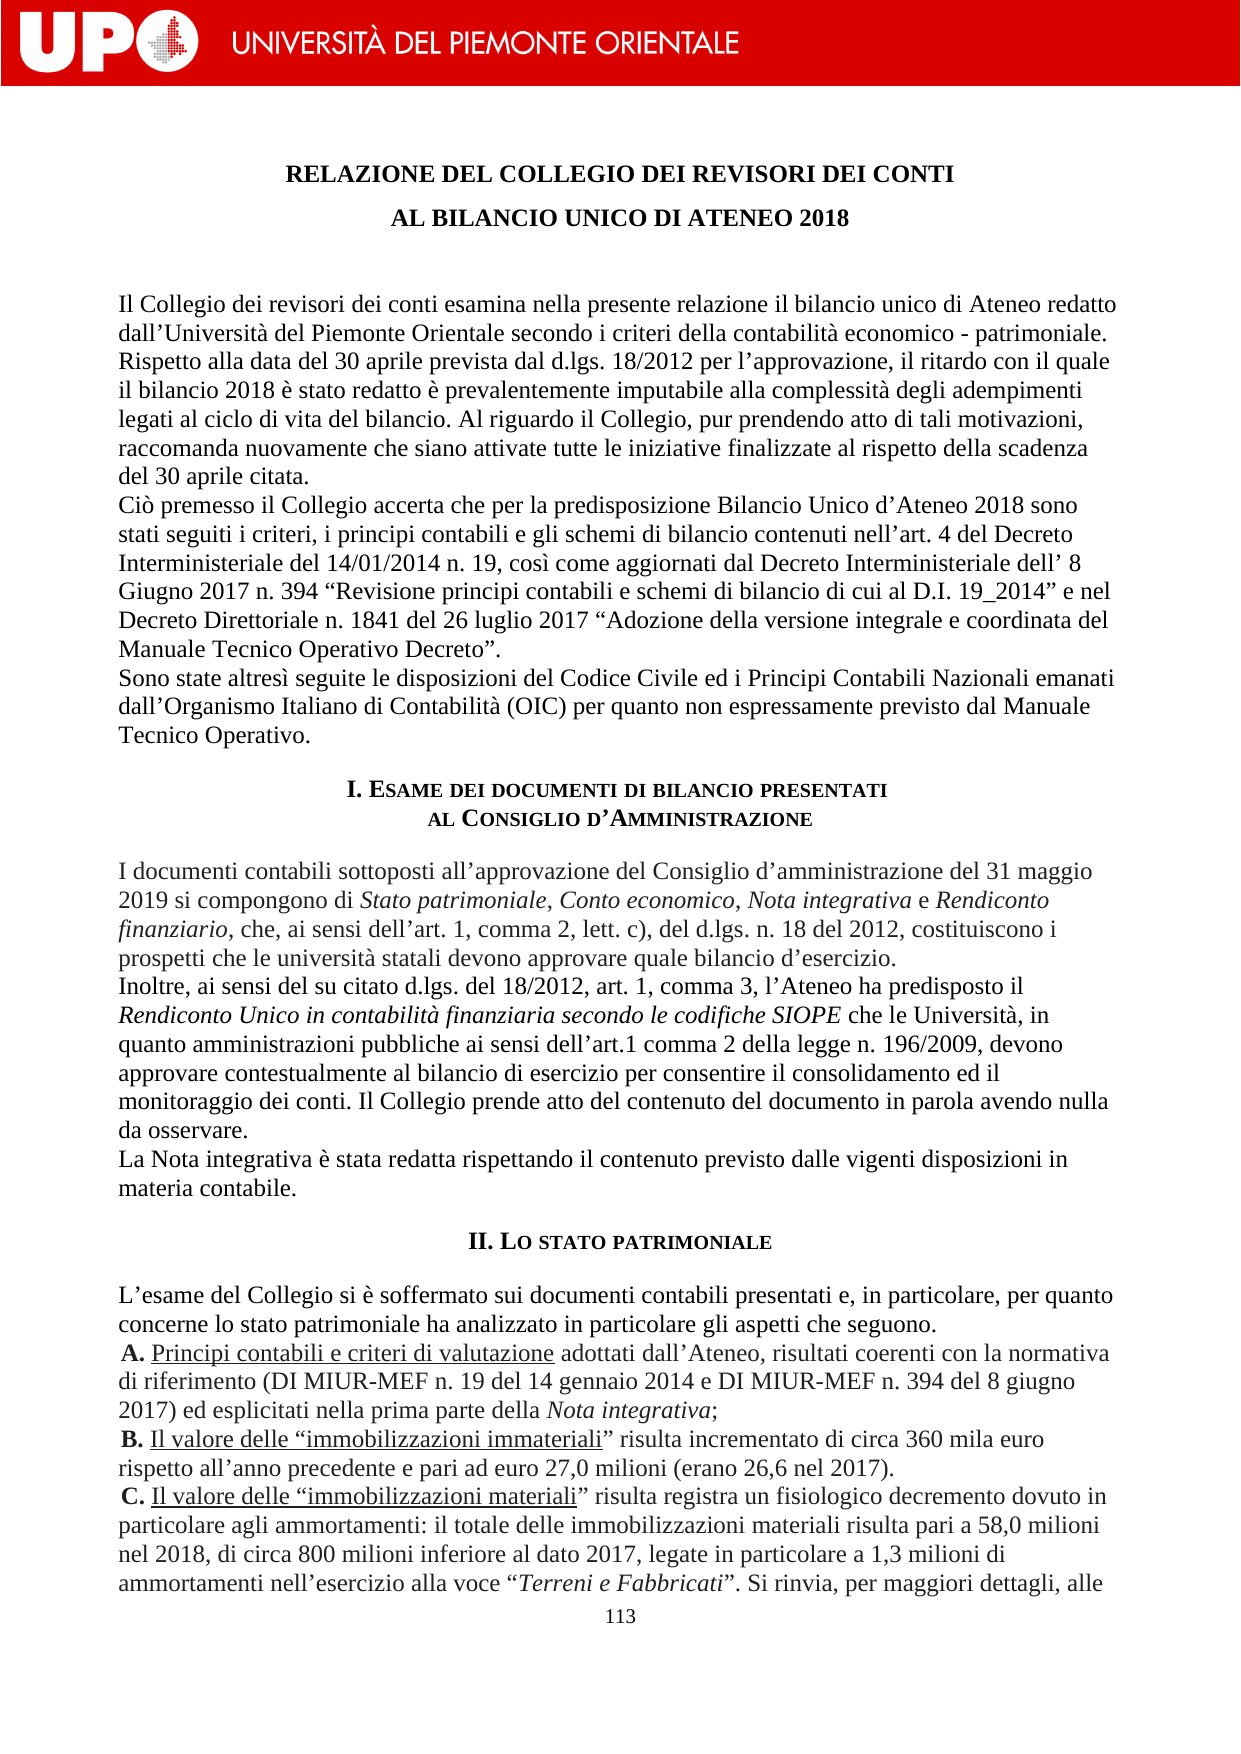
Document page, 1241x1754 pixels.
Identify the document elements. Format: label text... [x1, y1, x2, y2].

text I documenti contabili sottoposti all’approvazione del Consiglio d’amministrazione del 31 maggio 2019 si compongono di Stato patrimoniale, Conto economico, Nota integrativa e Rendiconto finanziario, che, ai sensi dell’art. 1, comma 2, lett. c), del d.lgs. n. 18 del 2012, costituiscono i prospetti che le università statali devono approvare quale bilancio d’esercizio. [118, 856, 1122, 971]
text Rispetto alla data del 30 aprile prevista dal d.lgs. 18/2012 per l’approvazione, il ritardo con il quale il bilancio 2018 è stato redatto è prevalentemente imputabile alla complessità degli adempimenti legati al ciclo di vita del bilancio. Al riguardo il Collegio, pur prendendo atto di tali motivazioni, raccomanda nuovamente che siano attivate tutte le iniziative finalizzate al rispetto della scadenza del 30 aprile citata. [118, 346, 1122, 490]
text L’esame del Collegio si è soffermato sui documenti contabili presentati e, in particolare, per quanto concerne lo stato patrimoniale ha analizzato in particolare gli aspetti che seguono. [118, 1280, 1122, 1338]
text Ciò premesso il Collegio accerta che per la predisposizione Bilancio Unico d’Ateneo 2018 sono stati seguiti i criteri, i principi contabili e gli schemi di bilancio contenuti nell’art. 4 del Decreto Interministeriale del 14/01/2014 n. 19, così come aggiornati dal Decreto Interministeriale dell’ 8 Giugno 2017 n. 394 “Revisione principi contabili e schemi di bilancio di cui al D.I. 19_2014” e nel Decreto Direttoriale n. 1841 del 26 luglio 2017 “Adozione della versione integrale e coordinata del Manuale Tecnico Operativo Decreto”. [118, 490, 1122, 663]
text AL BILANCIO UNICO DI ATENEO 2018 [118, 203, 1122, 231]
text C. Il valore delle “immobilizzazioni materiali” risulta registra un fisiologico decremento dovuto in particolare agli ammortamenti: il totale delle immobilizzazioni materiali risulta pari a 58,0 milioni nel 2018, di circa 800 milioni inferiore al dato 2017, legate in particolare a 1,3 milioni di ammortamenti nell’esercizio alla voce “Terreni e Fabbricati”. Si rinvia, per maggiori dettagli, alle [118, 1481, 1115, 1596]
text B. Il valore delle “immobilizzazioni immateriali” risulta incrementato di circa 360 mila euro rispetto all’anno precedente e pari ad euro 27,0 milioni (erano 26,6 nel 2017). [118, 1424, 1115, 1481]
text I. Esame dei documenti di bilancio presentati al Consiglio d’Amministrazione [118, 774, 1122, 831]
text RELAZIONE DEL COLLEGIO DEI REVISORI DEI CONTI [118, 159, 1122, 188]
text La Nota integrativa è stata redatta rispettando il contenuto previsto dalle vigenti disposizioni in materia contabile. [118, 1144, 1122, 1201]
text Inoltre, ai sensi del su citato d.lgs. del 18/2012, art. 1, comma 3, l’Ateneo ha predisposto il Rendiconto Unico in contabilità finanziaria secondo le codifiche SIOPE che le Università, in quanto amministrazioni pubbliche ai sensi dell’art.1 comma 2 della legge n. 196/2009, devono approvare contestualmente al bilancio di esercizio per consentire il consolidamento ed il monitoraggio dei conti. Il Collegio prende atto del contenuto del documento in parola avendo nulla da osservare. [118, 971, 1122, 1144]
text II. Lo stato patrimoniale [118, 1226, 1122, 1255]
text Il Collegio dei revisori dei conti esamina nella presente relazione il bilancio unico di Ateneo redatto dall’Università del Piemonte Orientale secondo i criteri della contabilità economico - patrimoniale. [118, 289, 1122, 346]
text Sono state altresì seguite le disposizioni del Codice Civile ed i Principi Contabili Nazionali emanati dall’Organismo Italiano di Contabilità (OIC) per quanto non espressamente previsto dal Manuale Tecnico Operativo. [118, 663, 1122, 749]
text A. Principi contabili e criteri di valutazione adottati dall’Ateneo, risultati coerenti con la normativa di riferimento (DI MIUR-MEF n. 19 del 14 gennaio 2014 e DI MIUR-MEF n. 394 del 8 giugno 2017) ed esplicitati nella prima parte della Nota integrativa; [118, 1338, 1115, 1424]
